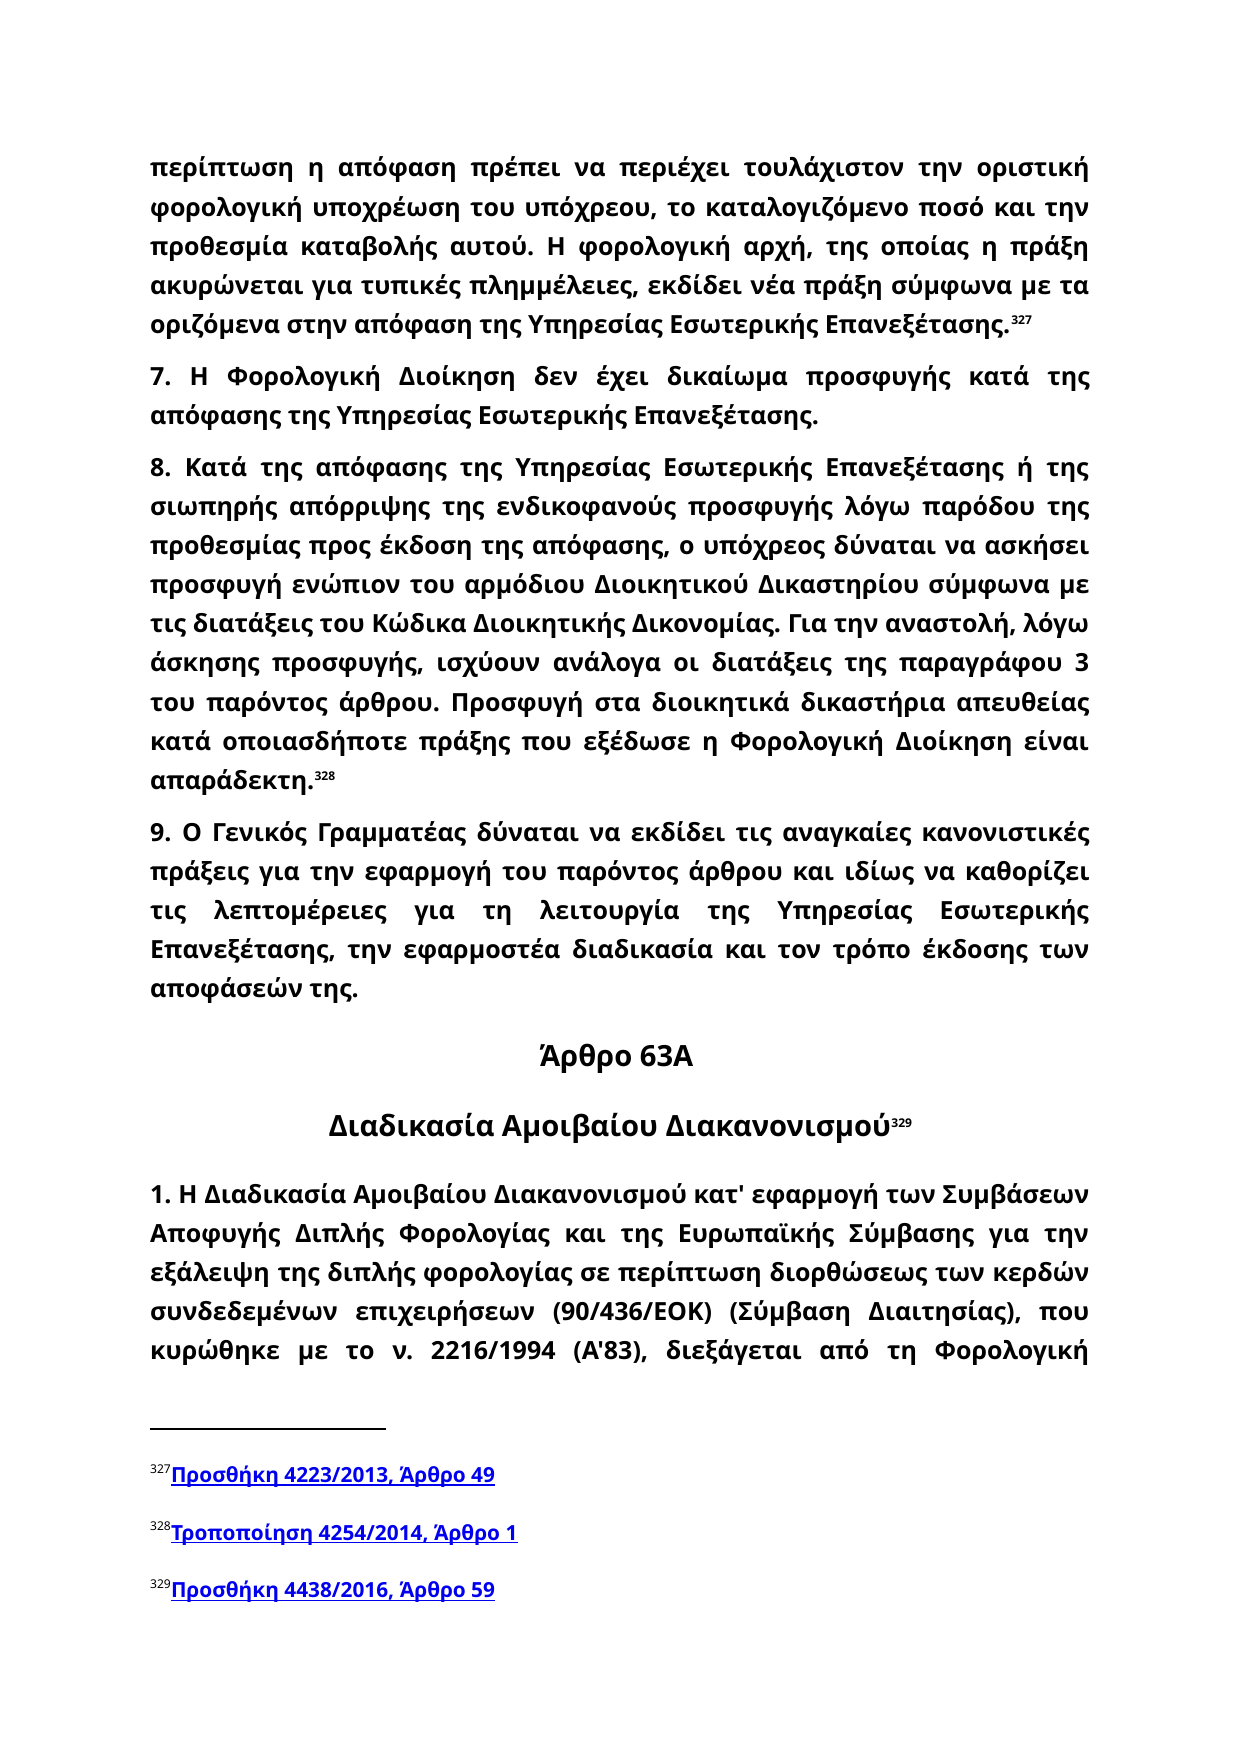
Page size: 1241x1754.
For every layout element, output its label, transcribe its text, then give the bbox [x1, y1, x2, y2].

text Τροποποίηση 4254/2014, Άρθρο 1 [150, 1518, 1090, 1546]
text 9. Ο Γενικός Γραμματέας δύναται να εκδίδει τις αναγκαίες κανονιστικές πράξεις για την εφαρμογή του παρόντος άρθρου και ιδίως να καθορίζει τις λεπτομέρειες για τη λειτουργία της Υπηρεσίας Εσωτερικής Επανεξέτασης, την εφαρμοστέα διαδικασία και τον τρόπο έκδοσης των αποφάσεών της. [150, 814, 1090, 1005]
text Προσθήκη 4223/2013, Άρθρο 49 [150, 1460, 1090, 1489]
text 8. Κατά της απόφασης της Υπηρεσίας Εσωτερικής Επανεξέτασης ή της σιωπηρής απόρριψης της ενδικοφανούς προσφυγής λόγω παρόδου της προθεσμίας προς έκδοση της απόφασης, ο υπόχρεος δύναται να ασκήσει προσφυγή ενώπιον του αρμόδιου Διοικητικού Δικαστηρίου σύμφωνα με τις διατάξεις του Κώδικα Διοικητικής Δικονομίας. Για την αναστολή, λόγω άσκησης προσφυγής, ισχύουν ανάλογα οι διατάξεις της παραγράφου 3 του παρόντος άρθρου. Προσφυγή στα διοικητικά δικαστήρια απευθείας κατά οποιασδήποτε πράξης που εξέδωσε η Φορολογική Διοίκηση είναι απαράδεκτη. [150, 449, 1090, 797]
text 1. Η Διαδικασία Αμοιβαίου Διακανονισμού κατ' εφαρμογή των Συμβάσεων Αποφυγής Διπλής Φορολογίας και της Ευρωπαϊκής Σύμβασης για την εξάλειψη της διπλής φορολογίας σε περίπτωση διορθώσεως των κερδών συνδεδεμένων επιχειρήσεων (90/436/ΕΟΚ) (Σύμβαση Διαιτησίας), που κυρώθηκε με το ν. 2216/1994 (Α'83), διεξάγεται από τη Φορολογική [150, 1176, 1090, 1367]
text περίπτωση η απόφαση πρέπει να περιέχει τουλάχιστον την οριστική φορολογική υποχρέωση του υπόχρεου, το καταλογιζόμενο ποσό και την προθεσμία καταβολής αυτού. Η φορολογική αρχή, της οποίας η πράξη ακυρώνεται για τυπικές πλημμέλειες, εκδίδει νέα πράξη σύμφωνα με τα οριζόμενα στην απόφαση της Υπηρεσίας Εσωτερικής Επανεξέτασης. [150, 150, 1090, 341]
text 7. Η Φορολογική Διοίκηση δεν έχει δικαίωμα προσφυγής κατά της απόφασης της Υπηρεσίας Εσωτερικής Επανεξέτασης. [150, 358, 1090, 432]
text Προσθήκη 4438/2016, Άρθρο 59 [150, 1576, 1090, 1604]
subtitle Διαδικασία Αμοιβαίου Διακανονισμού [150, 1106, 1090, 1145]
subtitle Άρθρο 63Α [150, 1035, 1090, 1075]
